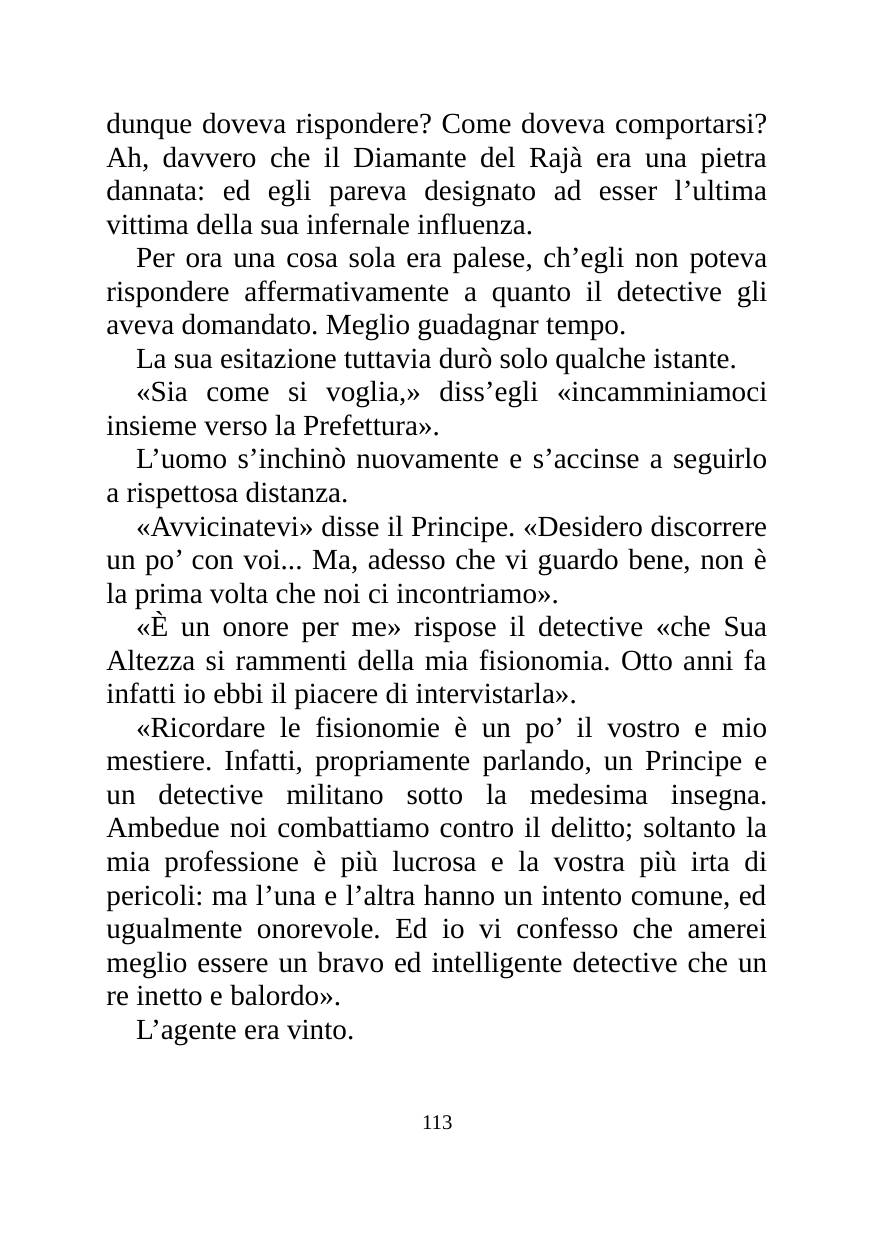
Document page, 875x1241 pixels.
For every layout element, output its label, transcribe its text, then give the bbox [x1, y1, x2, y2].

text «Sia come si voglia,» diss’egli «incamminiamoci insieme verso la Prefettura». [106, 374, 768, 442]
text «Avvicinatevi» disse il Principe. «Desidero discorrere un po’ con voi... Ma, adesso che vi guardo bene, non è la prima volta che noi ci incontriamo». [106, 509, 768, 609]
text Per ora una cosa sola era palese, ch’egli non poteva rispondere affermativamente a quanto il detective gli aveva domandato. Meglio guadagnar tempo. [106, 240, 768, 341]
text La sua esitazione tuttavia durò solo qualche istante. [106, 341, 768, 374]
text L’agente era vinto. [106, 1012, 768, 1045]
text «È un onore per me» rispose il detective «che Sua Altezza si rammenti della mia fisionomia. Otto anni fa infatti io ebbi il piacere di intervistarla». [106, 609, 768, 710]
text dunque doveva rispondere? Come doveva comportarsi? Ah, davvero che il Diamante del Rajà era una pietra dannata: ed egli pareva designato ad esser l’ultima vittima della sua infernale influenza. [106, 106, 768, 240]
text «Ricordare le fisionomie è un po’ il vostro e mio mestiere. Infatti, propriamente parlando, un Principe e un detective militano sotto la medesima insegna. Ambedue noi combattiamo contro il delitto; soltanto la mia professione è più lucrosa e la vostra più irta di pericoli: ma l’una e l’altra hanno un intento comune, ed ugualmente onorevole. Ed io vi confesso che amerei meglio essere un bravo ed intelligente detective che un re inetto e balordo». [106, 710, 768, 1012]
text L’uomo s’inchinò nuovamente e s’accinse a seguirlo a rispettosa distanza. [106, 442, 768, 509]
